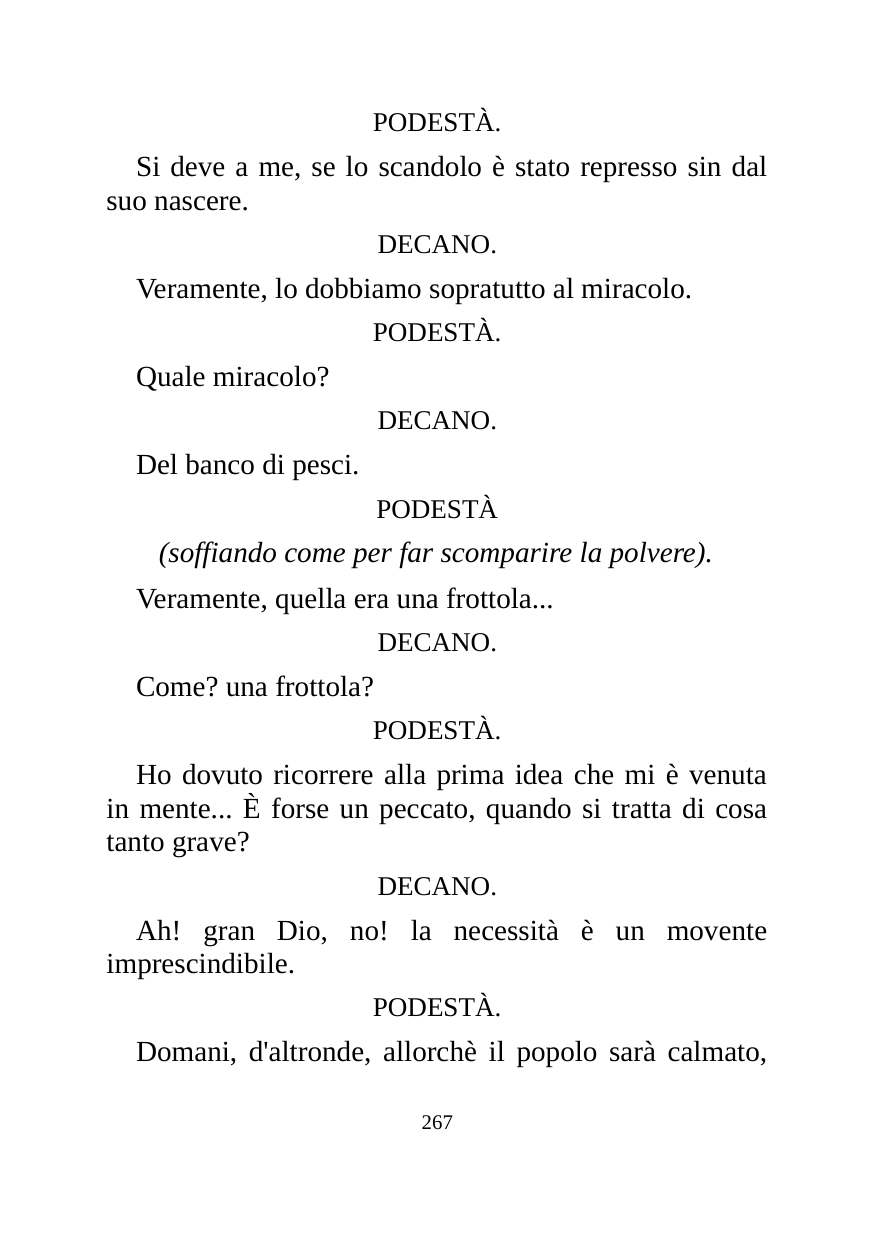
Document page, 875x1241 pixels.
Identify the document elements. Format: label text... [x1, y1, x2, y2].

text Veramente, quella era una frottola... [106, 581, 768, 614]
text DECANO. [106, 404, 768, 436]
text PODESTÀ. [106, 316, 768, 347]
text Domani, d'altronde, allorchè il popolo sarà calmato, [106, 1034, 768, 1068]
text DECANO. [106, 228, 768, 259]
text Si deve a me, se lo scandolo è stato represso sin dal suo nascere. [106, 149, 768, 216]
text (soffiando come per far scomparire la polvere). [106, 536, 768, 569]
text PODESTÀ. [106, 714, 768, 746]
text Come? una frottola? [106, 669, 768, 703]
text PODESTÀ. [106, 992, 768, 1023]
text Ah! gran Dio, no! la necessità è un movente imprescindibile. [106, 913, 768, 980]
text DECANO. [106, 626, 768, 657]
text DECANO. [106, 870, 768, 901]
text PODESTÀ. [106, 106, 768, 137]
text Del banco di pesci. [106, 447, 768, 481]
text Quale miracolo? [106, 359, 768, 393]
text Ho dovuto ricorrere alla prima idea che mi è venuta in mente... È forse un peccato, quando si tratta di cosa tanto grave? [106, 757, 768, 858]
text PODESTÀ [106, 493, 768, 524]
text Veramente, lo dobbiamo sopratutto al miracolo. [106, 271, 768, 304]
